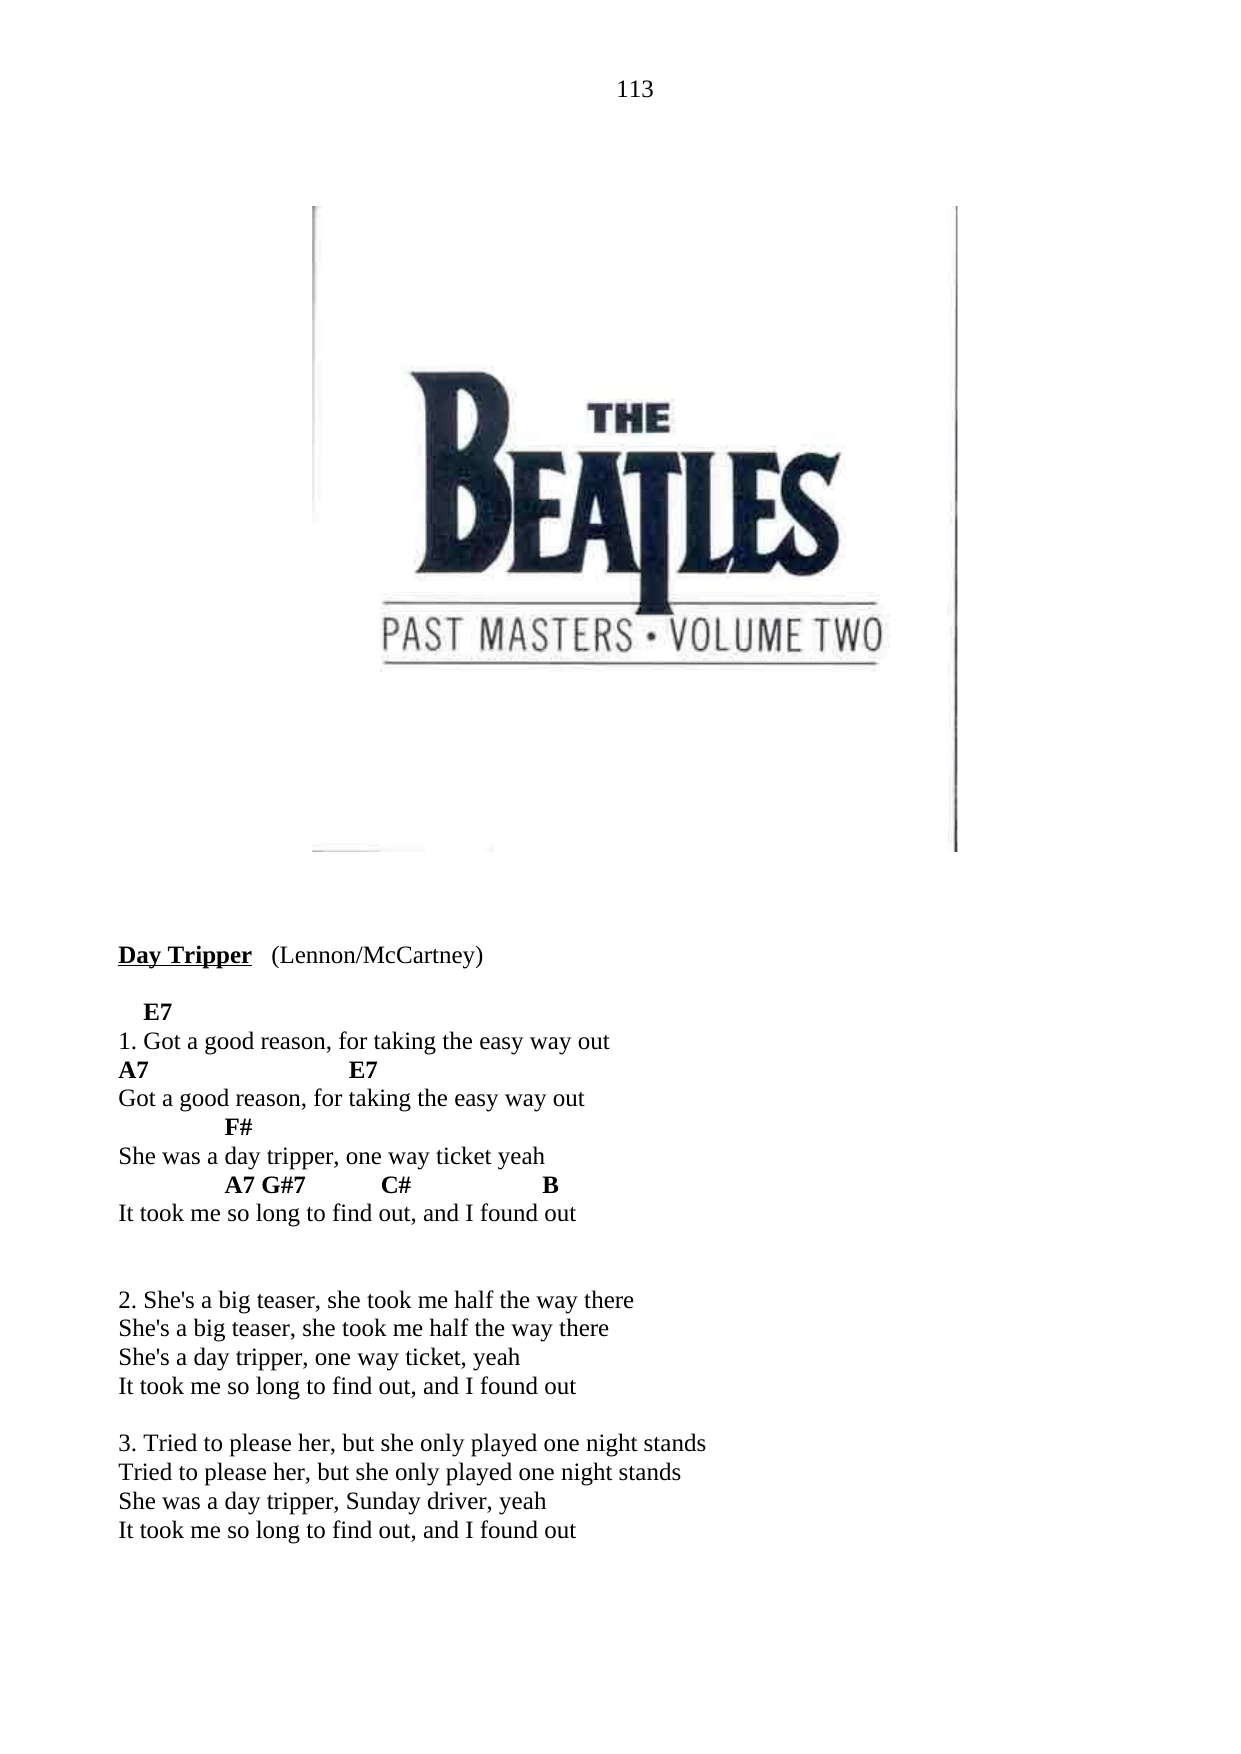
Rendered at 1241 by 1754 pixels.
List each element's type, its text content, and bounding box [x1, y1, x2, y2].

text It took me so long to find out, and I found out [118, 1515, 1152, 1543]
text A7 G#7 C# B [118, 1170, 1152, 1198]
text She's a big teaser, she took me half the way there [118, 1313, 1152, 1342]
text It took me so long to find out, and I found out [118, 1371, 1152, 1400]
picture [312, 206, 958, 852]
text E7 [118, 997, 1152, 1026]
text Tried to please her, but she only played one night stands [118, 1457, 1152, 1486]
text Got a good reason, for taking the easy way out [118, 1083, 1152, 1112]
text 2. She's a big teaser, she took me half the way there [118, 1285, 1152, 1313]
text A7 E7 [118, 1055, 1152, 1083]
text F# [118, 1112, 1152, 1141]
text Day Tripper (Lennon/McCartney) [118, 940, 1152, 968]
text 3. Tried to please her, but she only played one night stands [118, 1428, 1152, 1457]
text She was a day tripper, Sunday driver, yeah [118, 1486, 1152, 1515]
text She was a day tripper, one way ticket yeah [118, 1141, 1152, 1170]
text She's a day tripper, one way ticket, yeah [118, 1342, 1152, 1371]
text 1. Got a good reason, for taking the easy way out [118, 1026, 1152, 1055]
text It took me so long to find out, and I found out [118, 1198, 1152, 1227]
